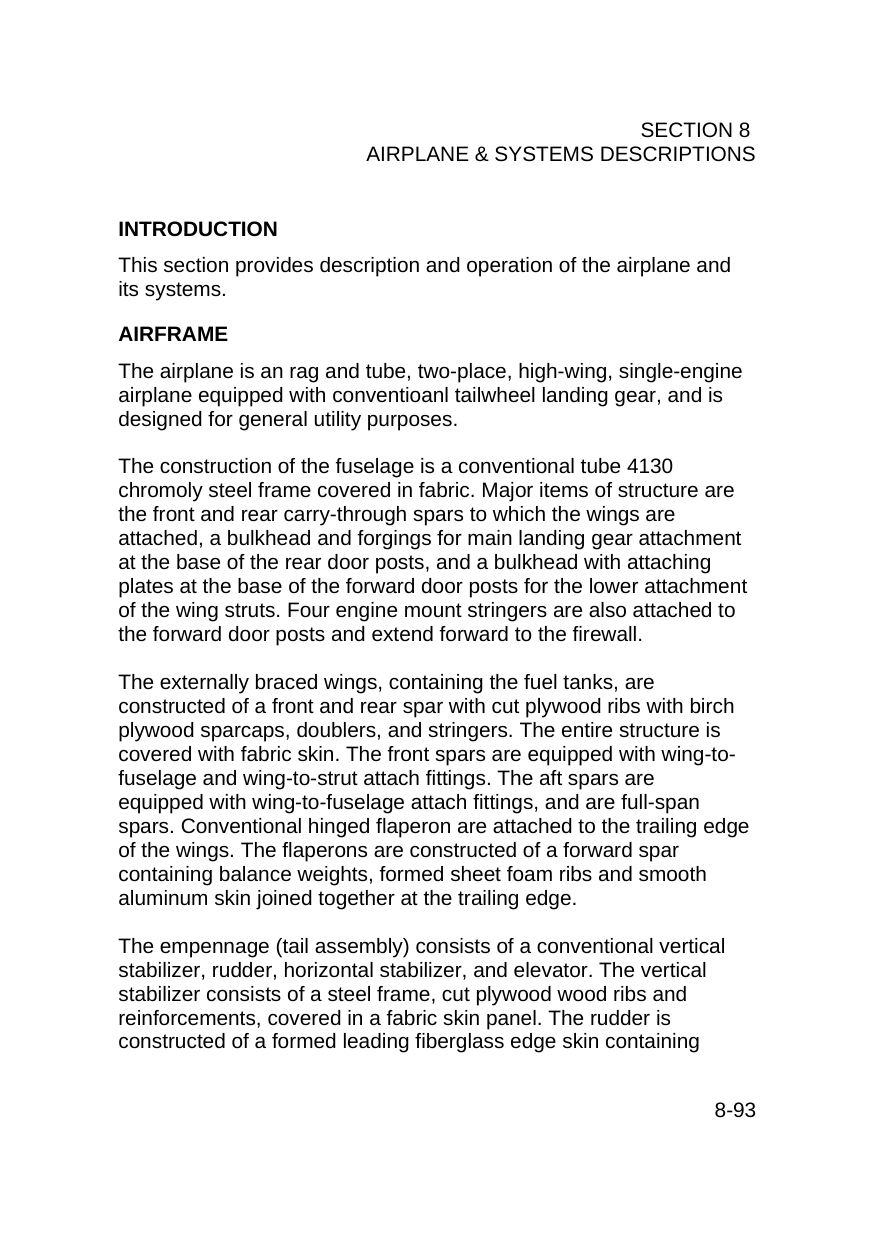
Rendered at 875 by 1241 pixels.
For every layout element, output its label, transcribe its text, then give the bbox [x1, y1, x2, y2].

subtitle INTRODUCTION [118, 217, 756, 241]
text equipped with wing-to-fuselage attach fittings, and are full-span spars. Conventional hinged flaperon are attached to the trailing edge of the wings. The flaperons are constructed of a forward spar containing balance weights, formed sheet foam ribs and smooth aluminum skin joined together at the trailing edge. [118, 790, 756, 909]
text The empennage (tail assembly) consists of a conventional vertical stabilizer, rudder, horizontal stabilizer, and elevator. The vertical stabilizer consists of a steel frame, cut plywood wood ribs and reinforcements, covered in a fabric skin panel. The rudder is constructed of a formed leading fiberglass edge skin containing [118, 933, 756, 1053]
text The externally braced wings, containing the fuel tanks, are constructed of a front and rear spar with cut plywood ribs with birch plywood sparcaps, doublers, and stringers. The entire structure is covered with fabric skin. The front spars are equipped with wing-to-fuselage and wing-to-strut attach fittings. The aft spars are [118, 670, 756, 790]
text This section provides description and operation of the airplane and its systems. [118, 253, 756, 301]
subtitle AIRFRAME [118, 322, 756, 346]
text The construction of the fuselage is a conventional tube 4130 chromoly steel frame covered in fabric. Major items of structure are the front and rear carry-through spars to which the wings are attached, a bulkhead and forgings for main landing gear attachment at the base of the rear door posts, and a bulkhead with attaching plates at the base of the forward door posts for the lower attachment of the wing struts. Four engine mount stringers are also attached to the forward door posts and extend forward to the firewall. [118, 454, 756, 646]
text The airplane is an rag and tube, two-place, high-wing, single-engine airplane equipped with conventioanl tailwheel landing gear, and is designed for general utility purposes. [118, 358, 756, 430]
